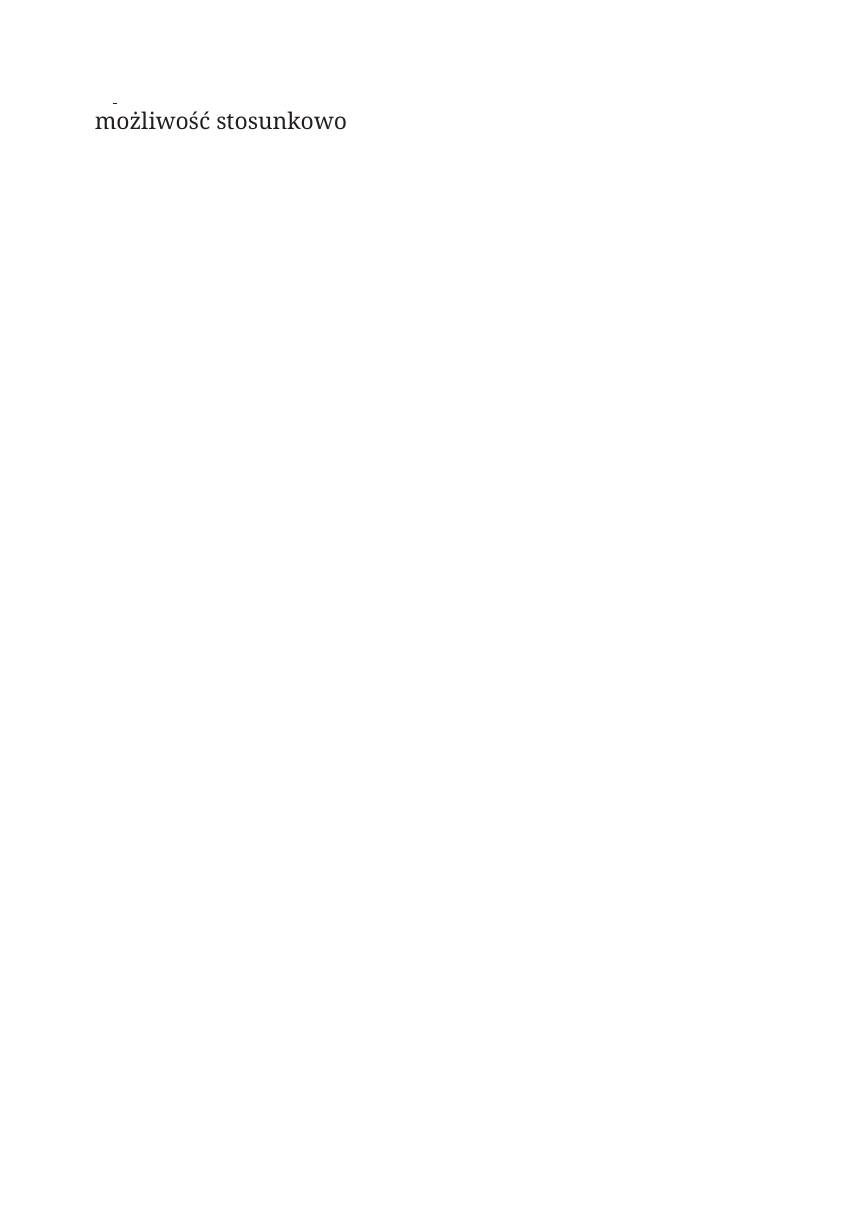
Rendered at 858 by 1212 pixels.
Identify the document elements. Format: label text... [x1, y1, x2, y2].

list możliwość stosunkowo [94, 106, 745, 135]
